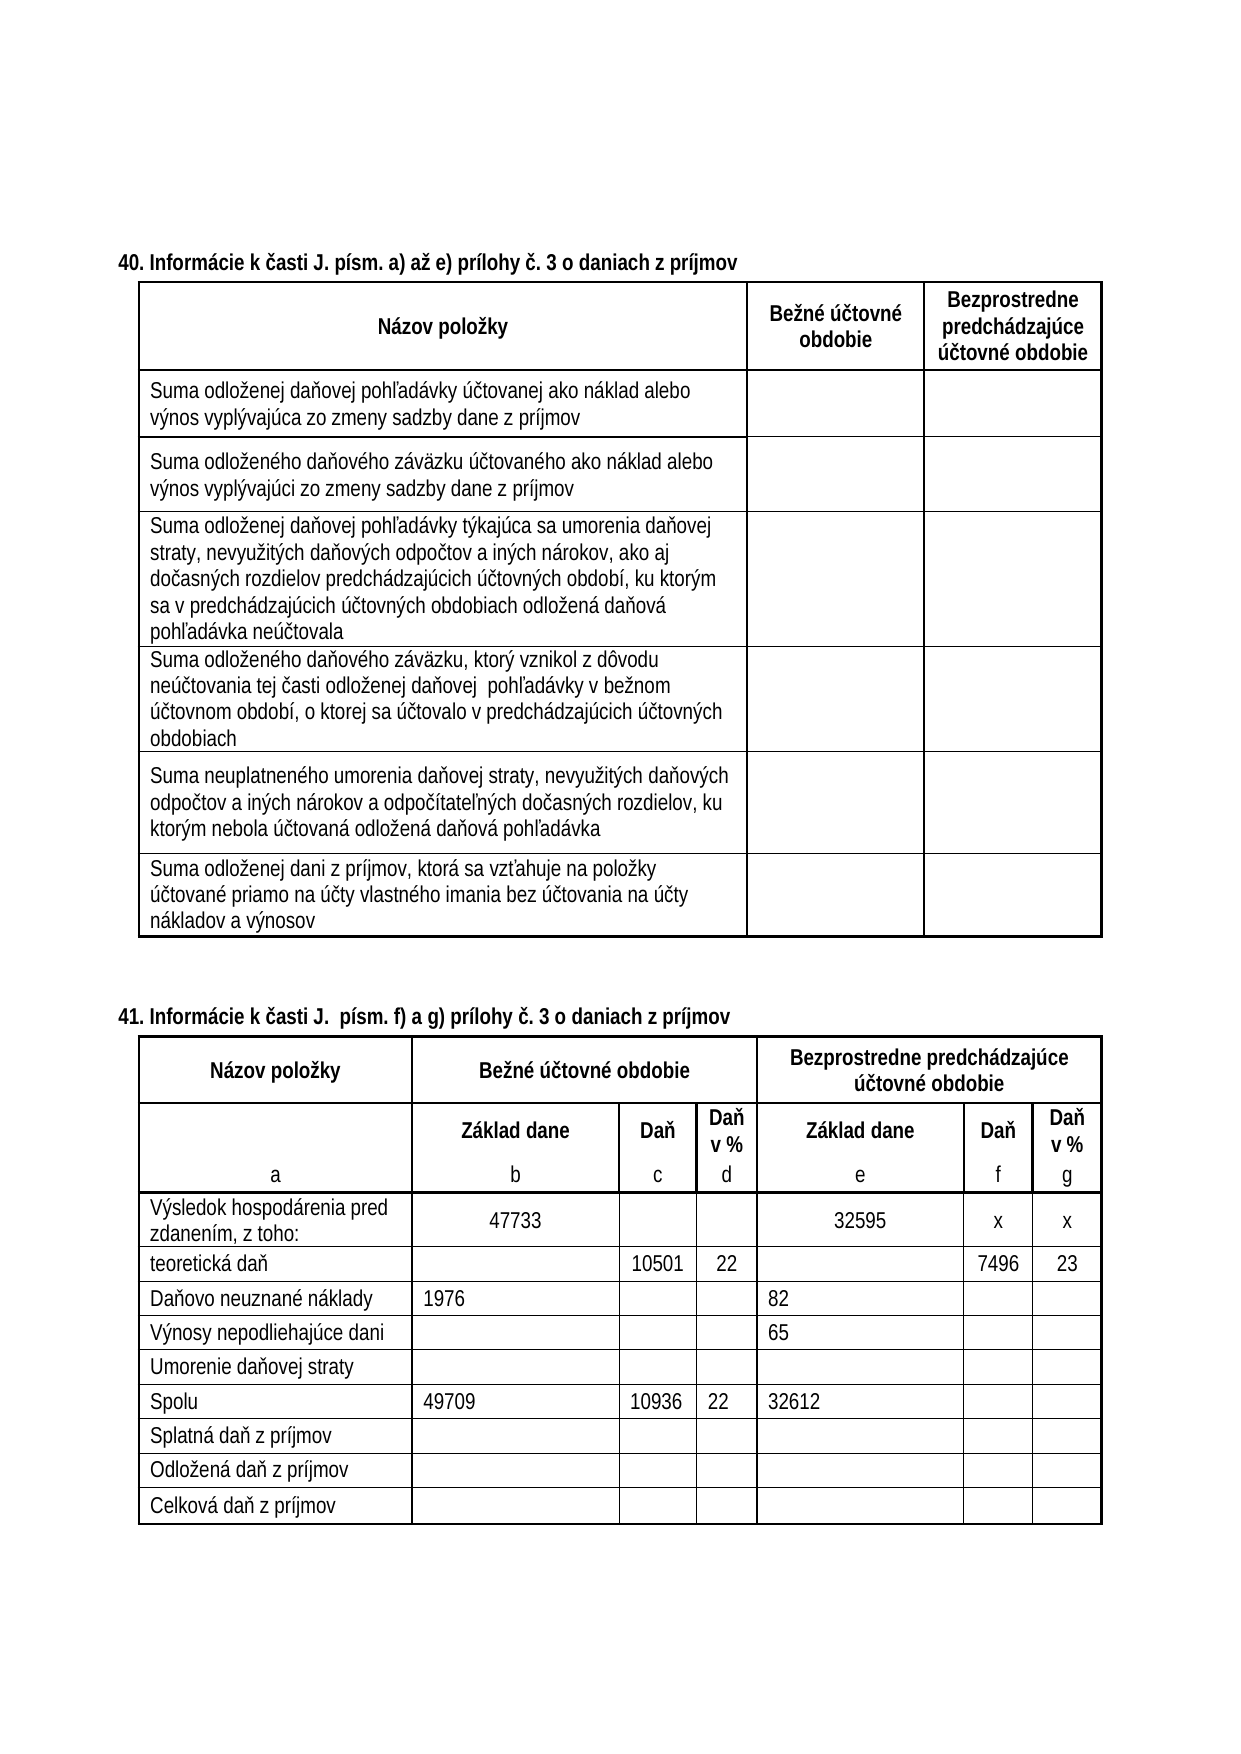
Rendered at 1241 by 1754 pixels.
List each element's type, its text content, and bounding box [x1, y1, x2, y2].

table_cell Základ dane [413, 1104, 618, 1157]
table_cell [620, 1488, 696, 1523]
table_cell [758, 1488, 963, 1523]
table_cell [748, 854, 923, 935]
table_cell Daň [620, 1104, 695, 1157]
table_cell 10501 [620, 1247, 696, 1281]
table_header Bežné účtovné obdobie [413, 1038, 756, 1102]
table_cell [697, 1350, 756, 1384]
table_cell [925, 371, 1100, 436]
table_cell [413, 1247, 619, 1281]
table_cell [413, 1350, 619, 1384]
table_cell [1033, 1385, 1100, 1418]
table_cell e [758, 1157, 963, 1191]
table_cell Suma neuplatneného umorenia daňovej straty, nevyužitých daňových odpočtov a iných nárokov a odpočítateľných dočasných rozdielov, ku ktorým nebola účtovaná odložená daňová pohľadávka [140, 752, 746, 853]
table_cell Suma odloženej daňovej pohľadávky účtovanej ako náklad alebo výnos vyplývajúca zo zmeny sadzby dane z príjmov [140, 371, 746, 436]
table_cell 47733 [413, 1194, 619, 1246]
table_cell Výsledok hospodárenia pred zdanením, z toho: [140, 1194, 411, 1246]
table_cell [758, 1247, 963, 1281]
table_cell teoretická daň [140, 1247, 411, 1281]
table_cell [925, 854, 1100, 935]
table_cell [413, 1316, 619, 1349]
table_cell Celková daň z príjmov [140, 1488, 411, 1523]
table_cell [620, 1316, 696, 1349]
table_cell [620, 1350, 696, 1384]
table_cell [697, 1316, 756, 1349]
table_cell [925, 437, 1100, 511]
table_header Bežné účtovné obdobie [748, 283, 923, 369]
table_cell Suma odloženého daňového záväzku, ktorý vznikol z dôvodu neúčtovania tej časti odloženej daňovej pohľadávky v bežnom účtovnom období, o ktorej sa účtovalo v predchádzajúcich účtovných obdobiach [140, 647, 746, 751]
table_cell [964, 1282, 1032, 1315]
table_cell 49709 [413, 1385, 619, 1418]
table_cell [964, 1316, 1032, 1349]
table_cell [925, 752, 1100, 853]
table_cell 82 [758, 1282, 963, 1315]
table_cell 7496 [964, 1247, 1032, 1281]
table_cell Suma odloženého daňového záväzku účtovaného ako náklad alebo výnos vyplývajúci zo zmeny sadzby dane z príjmov [140, 438, 746, 511]
table_cell [697, 1194, 756, 1246]
table_cell [964, 1419, 1032, 1452]
table_cell [620, 1419, 696, 1452]
table_cell [925, 647, 1100, 751]
table_header Názov položky [140, 1038, 411, 1102]
table_cell 22 [697, 1247, 756, 1281]
table_cell [748, 512, 923, 646]
table_cell [964, 1454, 1032, 1487]
table_cell Odložená daň z príjmov [140, 1454, 411, 1487]
table_cell 1976 [413, 1282, 619, 1315]
table_cell [1033, 1282, 1100, 1315]
table_cell a [140, 1157, 411, 1191]
table_cell [413, 1488, 619, 1523]
table_cell c [620, 1157, 695, 1191]
table_cell d [698, 1157, 756, 1191]
table_cell [964, 1385, 1032, 1418]
table_cell Daň [965, 1104, 1031, 1157]
table_cell [620, 1454, 696, 1487]
table_cell Daň v % [698, 1104, 756, 1157]
table_cell [697, 1282, 756, 1315]
table_cell Výnosy nepodliehajúce dani [140, 1316, 411, 1349]
table_cell Umorenie daňovej straty [140, 1350, 411, 1384]
table_cell [697, 1488, 756, 1523]
table_cell [620, 1194, 696, 1246]
table_cell 23 [1033, 1247, 1100, 1281]
table_cell [140, 1104, 411, 1157]
table_cell Suma odloženej daňovej pohľadávky týkajúca sa umorenia daňovej straty, nevyužitých daňových odpočtov a iných nárokov, ako aj dočasných rozdielov predchádzajúcich účtovných období, ku ktorým sa v predchádzajúcich účtovných obdobiach odložená daňová pohľadávka neúčtovala [140, 512, 746, 646]
table_cell [413, 1454, 619, 1487]
text 41. Informácie k časti J. písm. f) a g) prílohy č. 3 o daniach z príjmov [118, 1003, 1122, 1029]
table_cell [697, 1454, 756, 1487]
table_cell [1033, 1350, 1100, 1384]
table_cell [758, 1350, 963, 1384]
table_cell Daň v % [1034, 1104, 1100, 1157]
table_header Bezprostredne predchádzajúce účtovné obdobie [925, 283, 1100, 369]
table_header Bezprostredne predchádzajúce účtovné obdobie [758, 1038, 1100, 1102]
table_cell [697, 1419, 756, 1452]
table_cell [748, 437, 923, 511]
table_cell x [964, 1194, 1032, 1246]
text 40. Informácie k časti J. písm. a) až e) prílohy č. 3 o daniach z príjmov [118, 248, 1122, 275]
table_cell [1033, 1454, 1100, 1487]
table_cell [748, 647, 923, 751]
table_cell 32612 [758, 1385, 963, 1418]
table_cell f [965, 1157, 1031, 1191]
table_cell [925, 512, 1100, 646]
table_cell Splatná daň z príjmov [140, 1419, 411, 1452]
table_cell [1033, 1488, 1100, 1523]
table_cell [758, 1419, 963, 1452]
table_cell 10936 [620, 1385, 696, 1418]
table_cell x [1033, 1194, 1100, 1246]
table_cell Základ dane [758, 1104, 963, 1157]
table_cell [964, 1488, 1032, 1523]
table_cell b [413, 1157, 618, 1191]
table_cell Spolu [140, 1385, 411, 1418]
table_cell [748, 371, 923, 436]
table_cell g [1034, 1157, 1100, 1191]
table_cell [413, 1419, 619, 1452]
table_cell Daňovo neuznané náklady [140, 1282, 411, 1315]
table_cell [1033, 1419, 1100, 1452]
table_cell [758, 1454, 963, 1487]
table_header Názov položky [140, 283, 746, 369]
table_cell [748, 752, 923, 853]
table_cell 65 [758, 1316, 963, 1349]
table_cell [620, 1282, 696, 1315]
table_cell 32595 [758, 1194, 963, 1246]
table_cell Suma odloženej dani z príjmov, ktorá sa vzťahuje na položky účtované priamo na účty vlastného imania bez účtovania na účty nákladov a výnosov [140, 854, 746, 935]
table_cell 22 [697, 1385, 756, 1418]
table_cell [964, 1350, 1032, 1384]
table_cell [1033, 1316, 1100, 1349]
